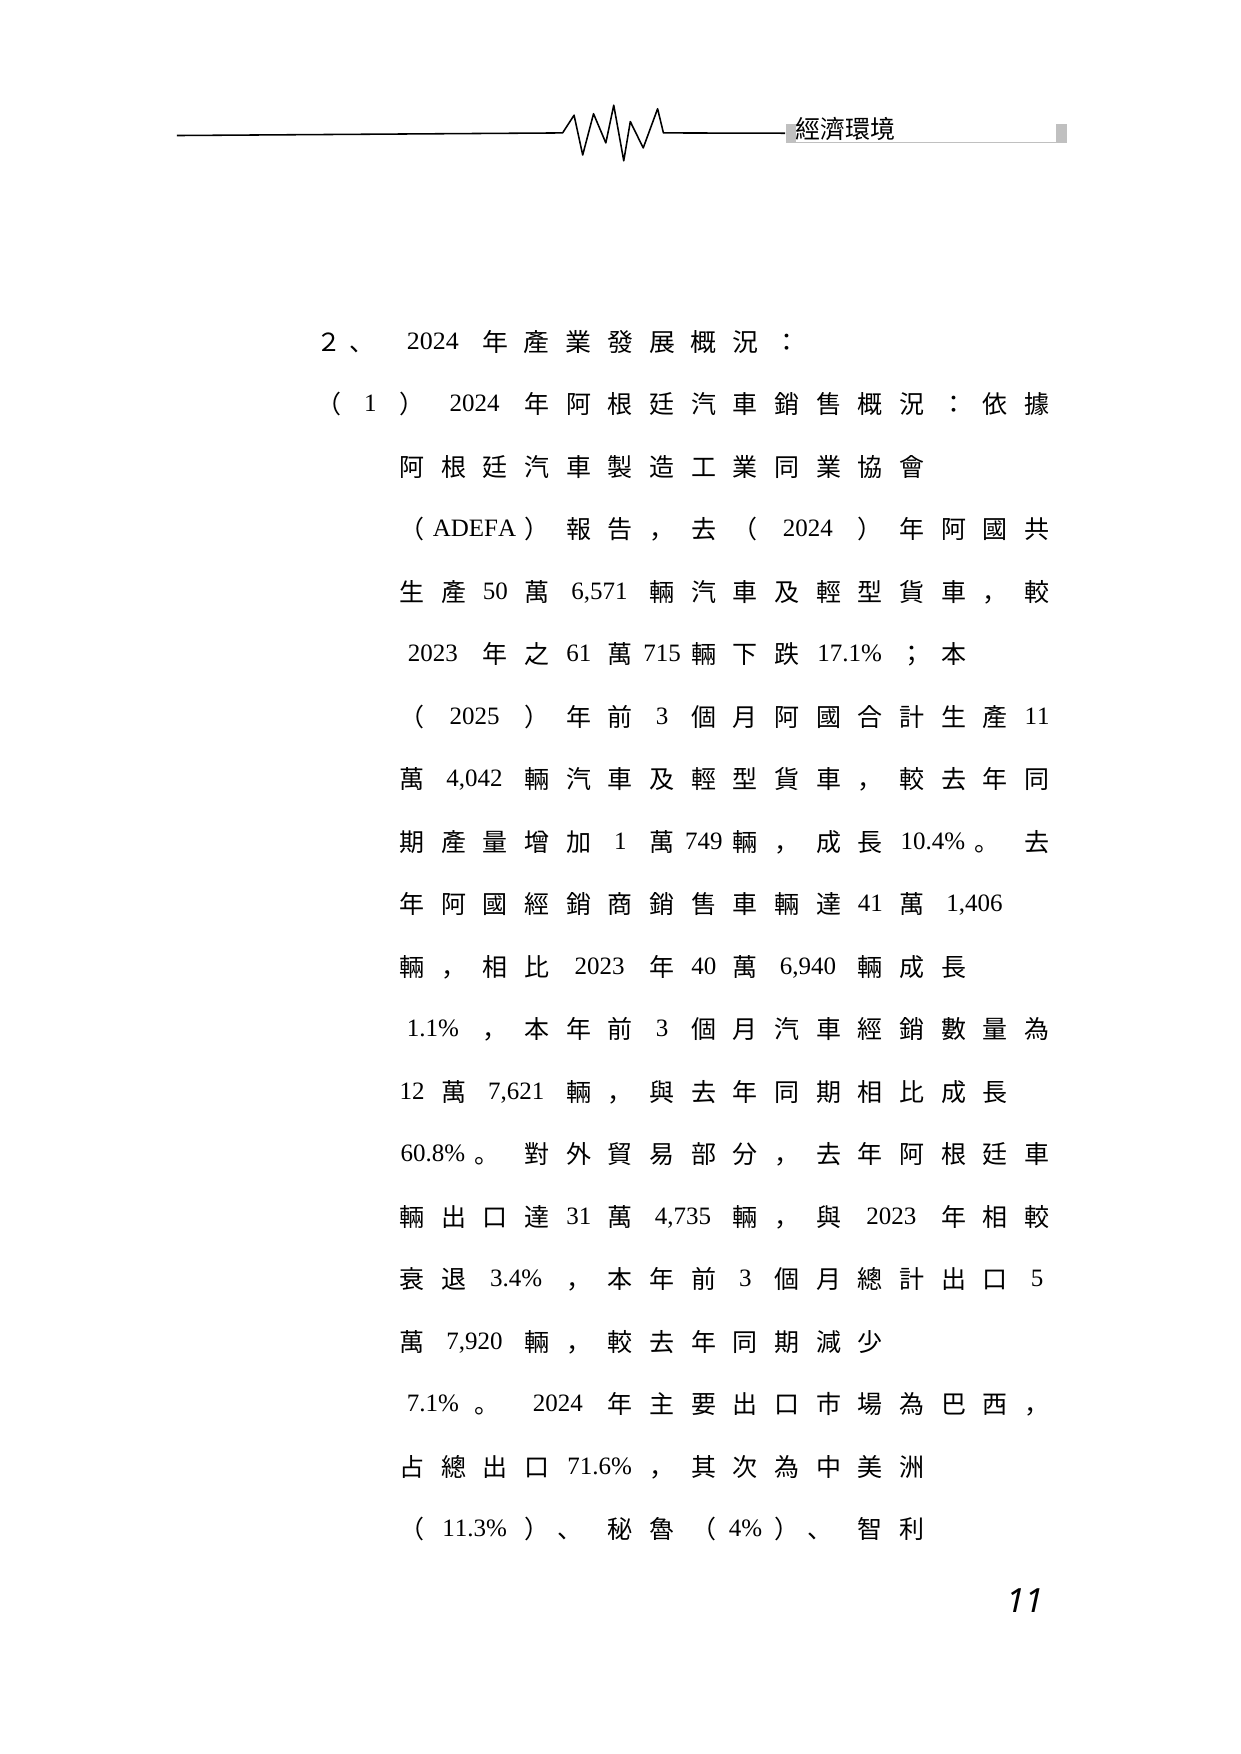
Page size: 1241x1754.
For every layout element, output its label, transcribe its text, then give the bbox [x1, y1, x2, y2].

text ２、2024年產業發展概況： [281, 299, 1058, 361]
text （1）2024年阿根廷汽車銷售概況：依據阿根廷汽車製造工業同業協會（ADEFA）報告，去（2024）年阿國共生產50萬6,571輛汽車及輕型貨車，較2023年之61萬715輛下跌17.1%；本（2025）年前3個月阿國合計生產11萬4,042輛汽車及輕型貨車，較去年同期產量增加1萬749輛，成長10.4%。去年阿國經銷商銷售車輛達41萬1,406輛，相比2023年40萬6,940輛成長1.1%，本年前3個月汽車經銷數量為12萬7,621輛，與去年同期相比成長60.8%。對外貿易部分，去年阿根廷車輛出口達31萬4,735輛，與2023年相較衰退3.4%，本年前3個月總計出口5萬7,920輛，較去年同期減少7.1%。2024年主要出口市場為巴西，占總出口71.6%，其次為中美洲（11.3%）、秘魯（4%）、智利 [306, 361, 1058, 1549]
